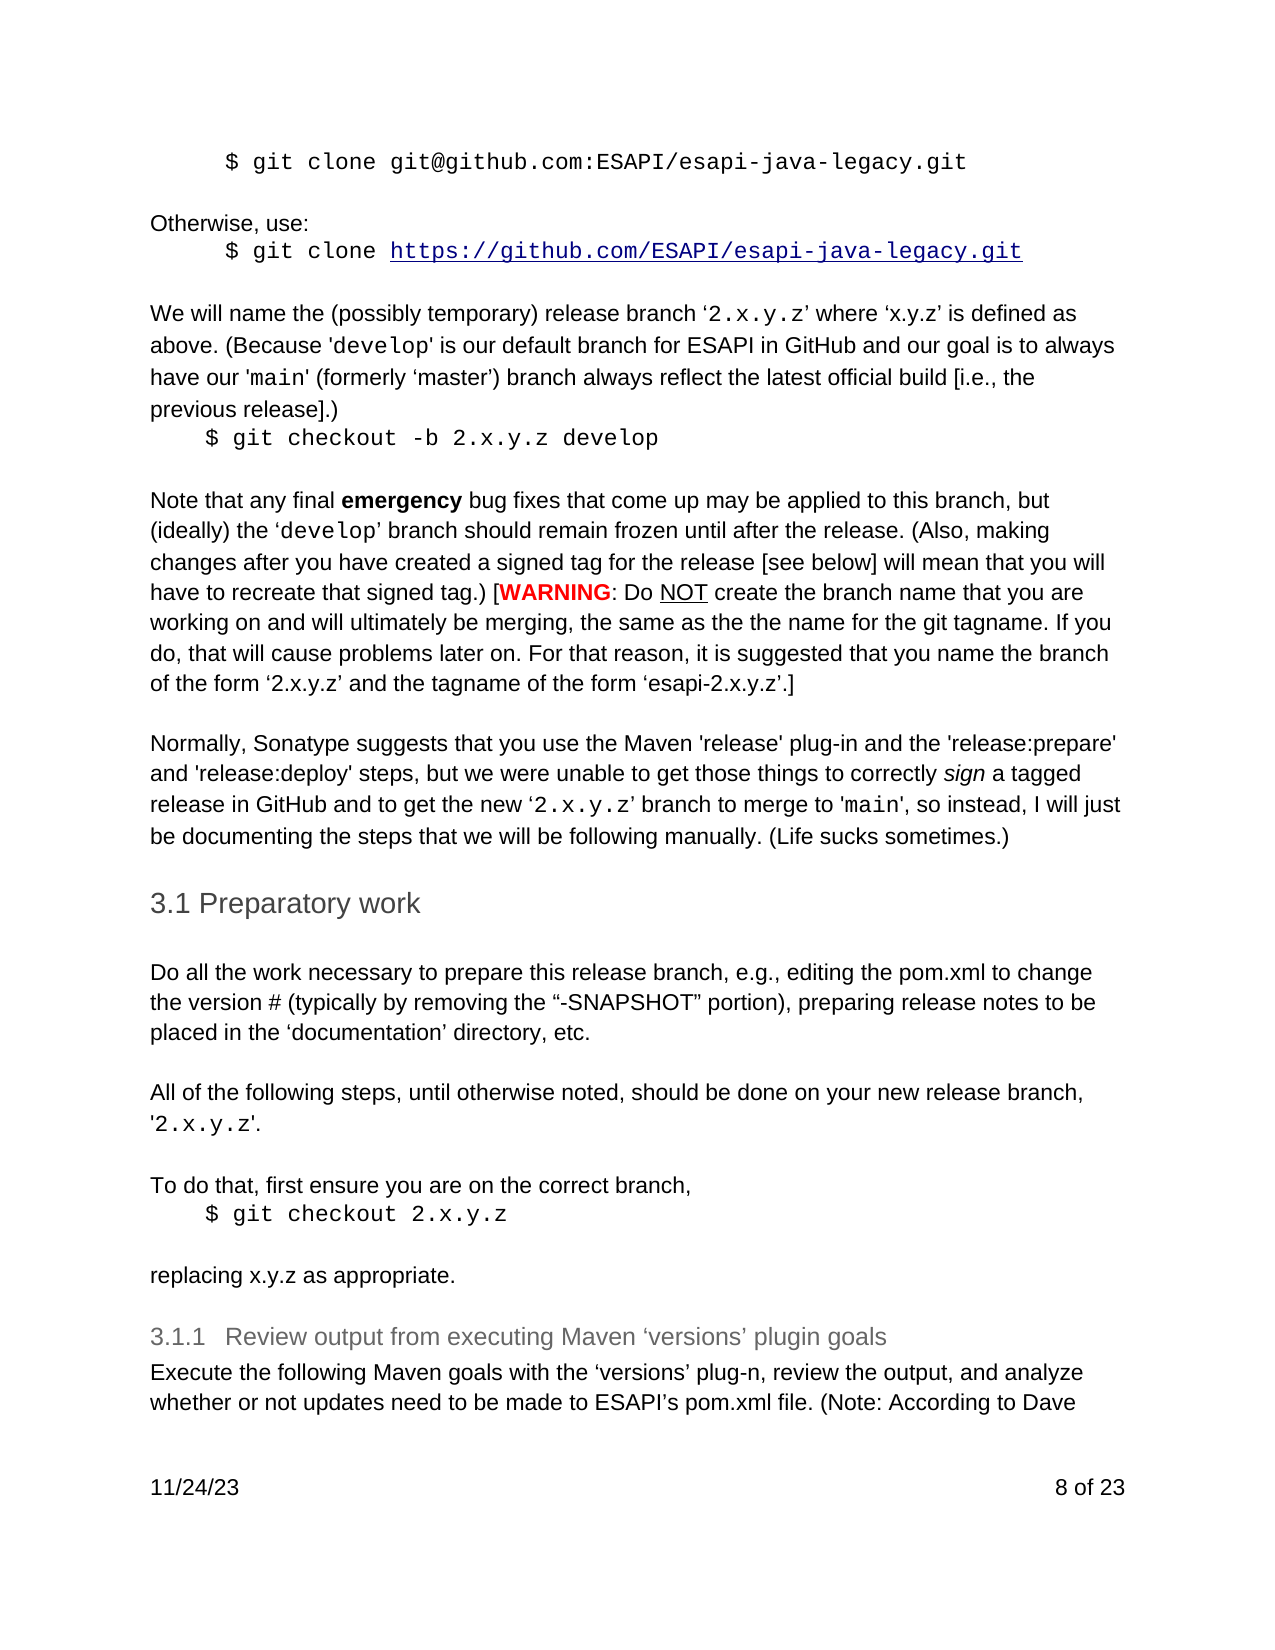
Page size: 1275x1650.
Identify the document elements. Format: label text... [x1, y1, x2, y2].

text We will name the (possibly temporary) release branch ‘2.x.y.z’ where ‘x.y.z’ is defined as above. (Because 'develop' is our default branch for ESAPI in GitHub and our goal is to always have our 'main' (formerly ‘master’) branch always reflect the latest official build [i.e., the previous release].) [150, 300, 1125, 423]
text $ git clone git@github.com:ESAPI/esapi-java-legacy.git [225, 150, 1125, 176]
text Note that any final emergency bug fixes that come up may be applied to this branch, but (ideally) the ‘develop’ branch should remain frozen until after the release. (Also, making changes after you have created a signed tag for the release [see below] will mean that you will have to recreate that signed tag.) [WARNING: Do NOT create the branch name that you are working on and will ultimately be merging, the same as the the name for the git tagname. If you do, that will cause problems later on. For that reason, it is suggested that you name the branch of the form ‘2.x.y.z’ and the tagname of the form ‘esapi-2.x.y.z’.] [150, 487, 1125, 696]
text Otherwise, use: [150, 209, 1125, 236]
text All of the following steps, until otherwise noted, should be done on your new release branch, '2.x.y.z'. [150, 1079, 1125, 1138]
text $ git checkout -b 2.x.y.z develop [150, 427, 1125, 452]
text To do that, first ensure you are on the correct branch, [150, 1172, 1125, 1198]
text Execute the following Maven goals with the ‘versions’ plug-n, review the output, and analyze whether or not updates need to be made to ESAPI’s pom.xml file. (Note: According to Dave [150, 1359, 1125, 1415]
subtitle Preparatory work [150, 886, 1125, 920]
text Do all the work necessary to prepare this release branch, e.g., editing the pom.xml to change the version # (typically by removing the “-SNAPSHOT” portion), preparing release notes to be placed in the ‘documentation’ directory, etc. [150, 958, 1125, 1045]
text replacing x.y.z as appropriate. [150, 1262, 1125, 1289]
text $ git checkout 2.x.y.z [150, 1202, 1125, 1228]
subtitle Review output from executing Maven ‘versions’ plugin goals [150, 1322, 1125, 1351]
text $ git clone https://github.com/ESAPI/esapi-java-legacy.git [225, 240, 1125, 266]
text Normally, Sonatype suggests that you use the Maven 'release' plug-in and the 'release:prepare' and 'release:deploy' steps, but we were unable to get those things to correctly sign a tagged release in GitHub and to get the new ‘2.x.y.z’ branch to merge to 'main', so instead, I will just be documenting the steps that we will be following manually. (Life sucks sometimes.) [150, 730, 1125, 849]
